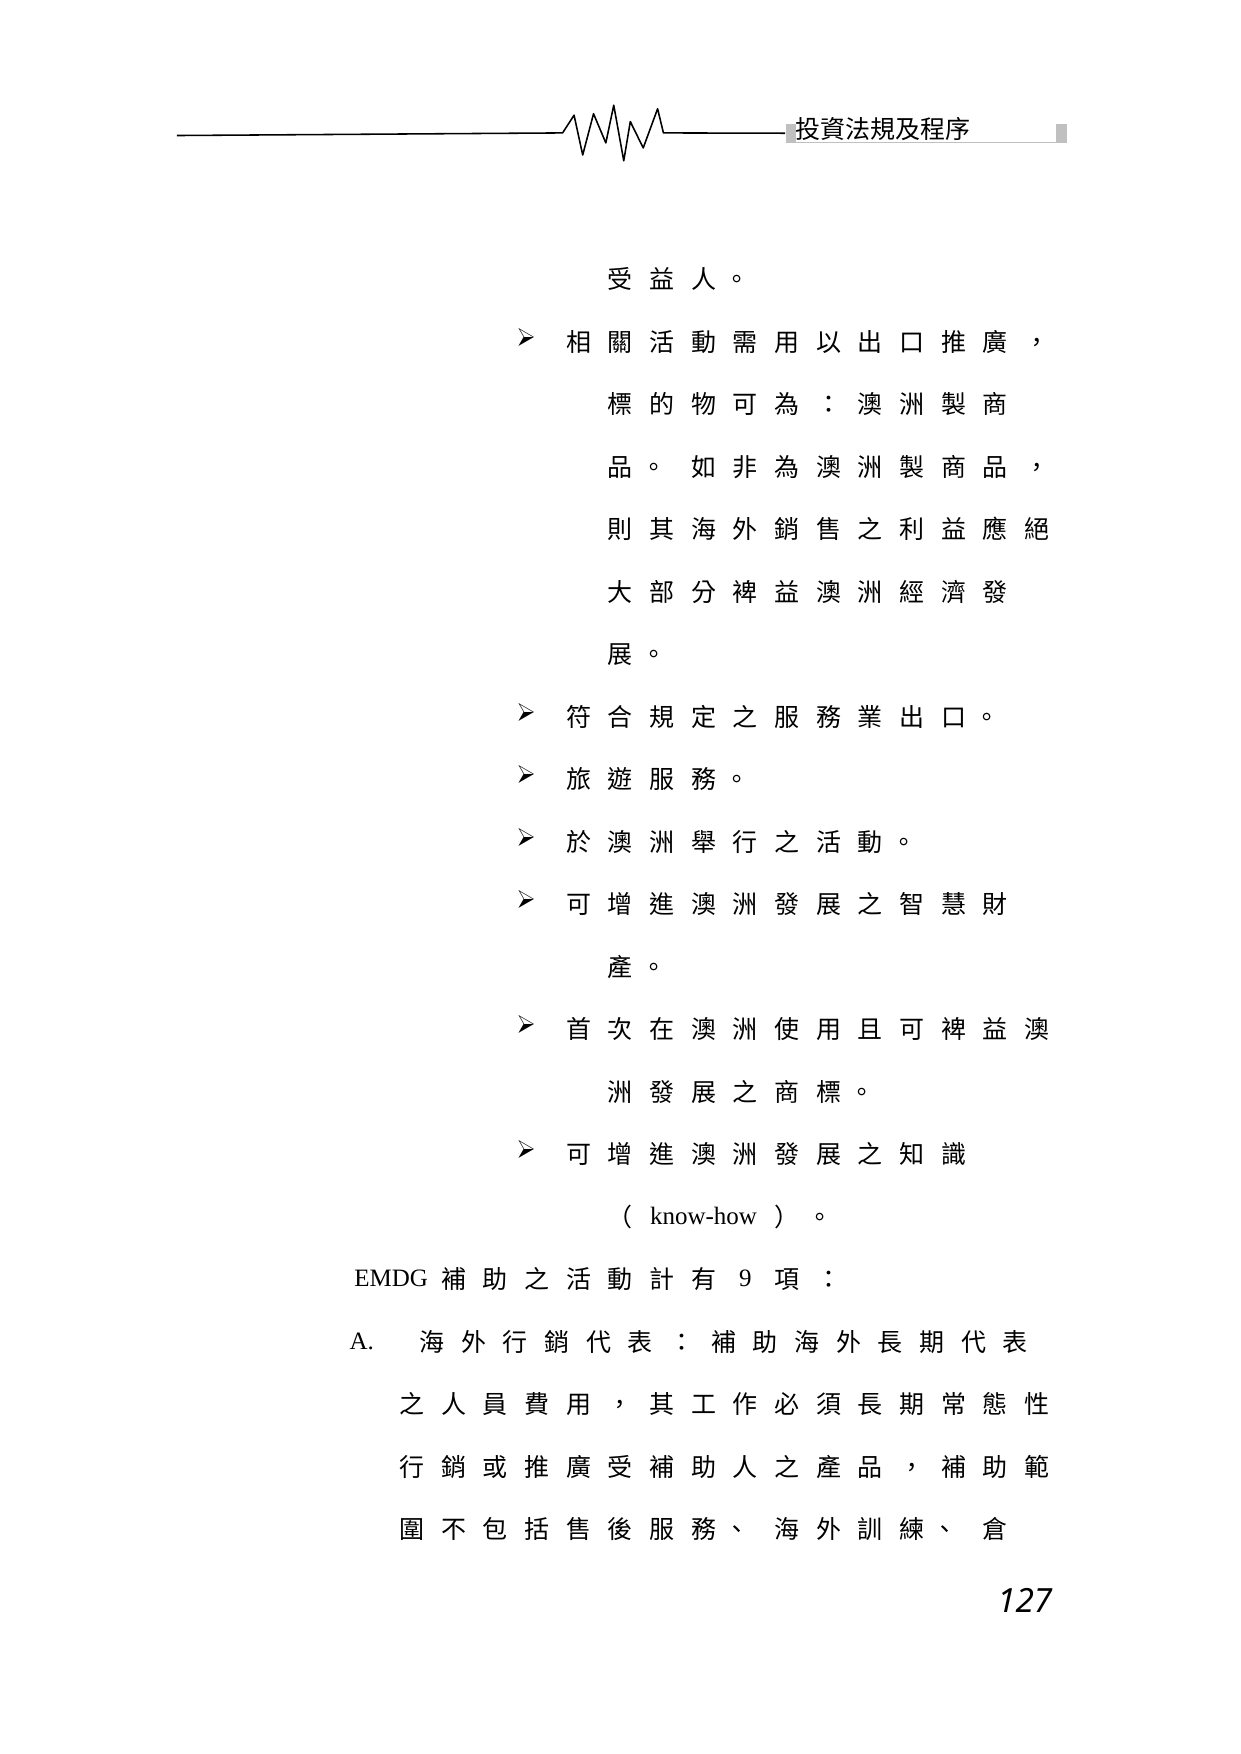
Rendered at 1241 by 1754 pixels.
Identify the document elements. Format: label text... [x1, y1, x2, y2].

list 符合規定之服務業出口。 [482, 674, 1058, 736]
list 旅遊服務。 [482, 736, 1058, 799]
list 可增進澳洲發展之智慧財產。 [482, 861, 1058, 986]
list 相關活動需用以出口推廣，標的物可為：澳洲製商品。如非為澳洲製商品，則其海外銷售之利益應絕大部分裨益澳洲經濟發展。 [482, 299, 1058, 674]
list 受益人。 [482, 236, 1058, 299]
text EMDG補助之活動計有9項： [334, 1236, 1058, 1299]
list 於澳洲舉行之活動。 [482, 799, 1058, 861]
list 可增進澳洲發展之知識（know-how）。 [482, 1111, 1058, 1236]
list 首次在澳洲使用且可裨益澳洲發展之商標。 [482, 986, 1058, 1111]
text A. 海外行銷代表：補助海外長期代表之人員費用，其工作必須長期常態性行銷或推廣受補助人之產品，補助範圍不包括售後服務、海外訓練、倉 [330, 1299, 1058, 1549]
